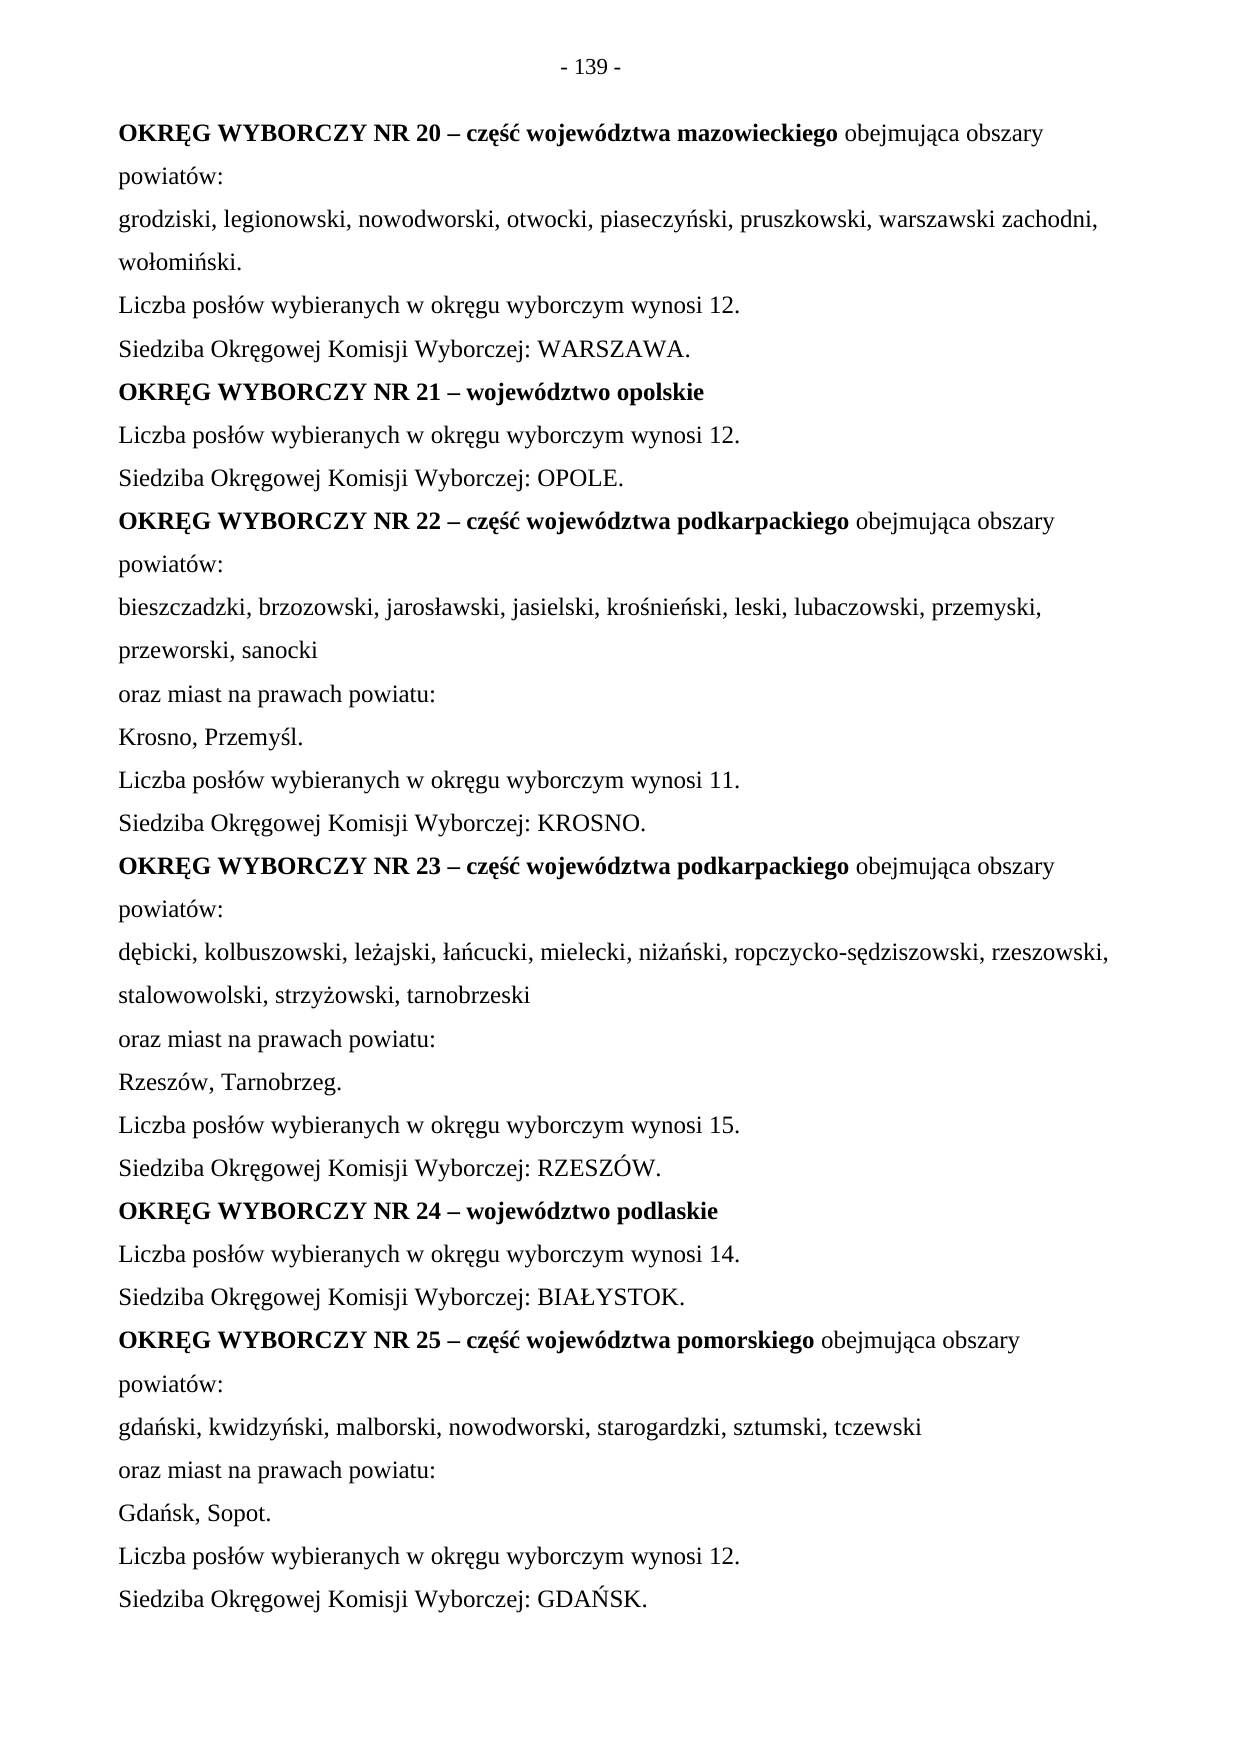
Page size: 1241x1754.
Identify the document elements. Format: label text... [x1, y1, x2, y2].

text oraz miast na prawach powiatu: [118, 1455, 1122, 1484]
text OKRĘG WYBORCZY NR 22 – część województwa podkarpackiego obejmująca obszary powiatów: [118, 506, 1122, 578]
text oraz miast na prawach powiatu: [118, 679, 1122, 707]
text Krosno, Przemyśl. [118, 722, 1122, 751]
text Liczba posłów wybieranych w okręgu wyborczym wynosi 14. [118, 1239, 1122, 1268]
text dębicki, kolbuszowski, leżajski, łańcucki, mielecki, niżański, ropczycko­‑sędziszowski, rzeszowski, stalowowolski, strzyżowski, tarnobrzeski [118, 937, 1122, 1009]
text Siedziba Okręgowej Komisji Wyborczej: RZESZÓW. [118, 1153, 1122, 1182]
text Liczba posłów wybieranych w okręgu wyborczym wynosi 12. [118, 291, 1122, 319]
text Rzeszów, Tarnobrzeg. [118, 1067, 1122, 1096]
text Siedziba Okręgowej Komisji Wyborczej: GDAŃSK. [118, 1584, 1122, 1613]
text oraz miast na prawach powiatu: [118, 1024, 1122, 1052]
text OKRĘG WYBORCZY NR 23 – część województwa podkarpackiego obejmująca obszary powiatów: [118, 851, 1122, 923]
text grodziski, legionowski, nowodworski, otwocki, piaseczyński, pruszkowski, warszawski zachodni, wołomiński. [118, 204, 1122, 276]
text bieszczadzki, brzozowski, jarosławski, jasielski, krośnieński, leski, lubaczowski, przemyski, przeworski, sanocki [118, 592, 1122, 664]
text Gdańsk, Sopot. [118, 1498, 1122, 1527]
text OKRĘG WYBORCZY NR 25 – część województwa pomorskiego obejmująca obszary powiatów: [118, 1326, 1122, 1397]
text Siedziba Okręgowej Komisji Wyborczej: KROSNO. [118, 808, 1122, 837]
text Liczba posłów wybieranych w okręgu wyborczym wynosi 11. [118, 765, 1122, 794]
text Siedziba Okręgowej Komisji Wyborczej: OPOLE. [118, 463, 1122, 492]
text Liczba posłów wybieranych w okręgu wyborczym wynosi 12. [118, 420, 1122, 449]
text gdański, kwidzyński, malborski, nowodworski, starogardzki, sztumski, tczewski [118, 1412, 1122, 1441]
text OKRĘG WYBORCZY NR 21 – województwo opolskie [118, 377, 1122, 406]
text Liczba posłów wybieranych w okręgu wyborczym wynosi 15. [118, 1110, 1122, 1139]
text OKRĘG WYBORCZY NR 24 – województwo podlaskie [118, 1196, 1122, 1225]
text Siedziba Okręgowej Komisji Wyborczej: WARSZAWA. [118, 334, 1122, 362]
text OKRĘG WYBORCZY NR 20 – część województwa mazowieckiego obejmująca obszary powiatów: [118, 118, 1122, 190]
text Siedziba Okręgowej Komisji Wyborczej: BIAŁYSTOK. [118, 1282, 1122, 1311]
text Liczba posłów wybieranych w okręgu wyborczym wynosi 12. [118, 1541, 1122, 1570]
